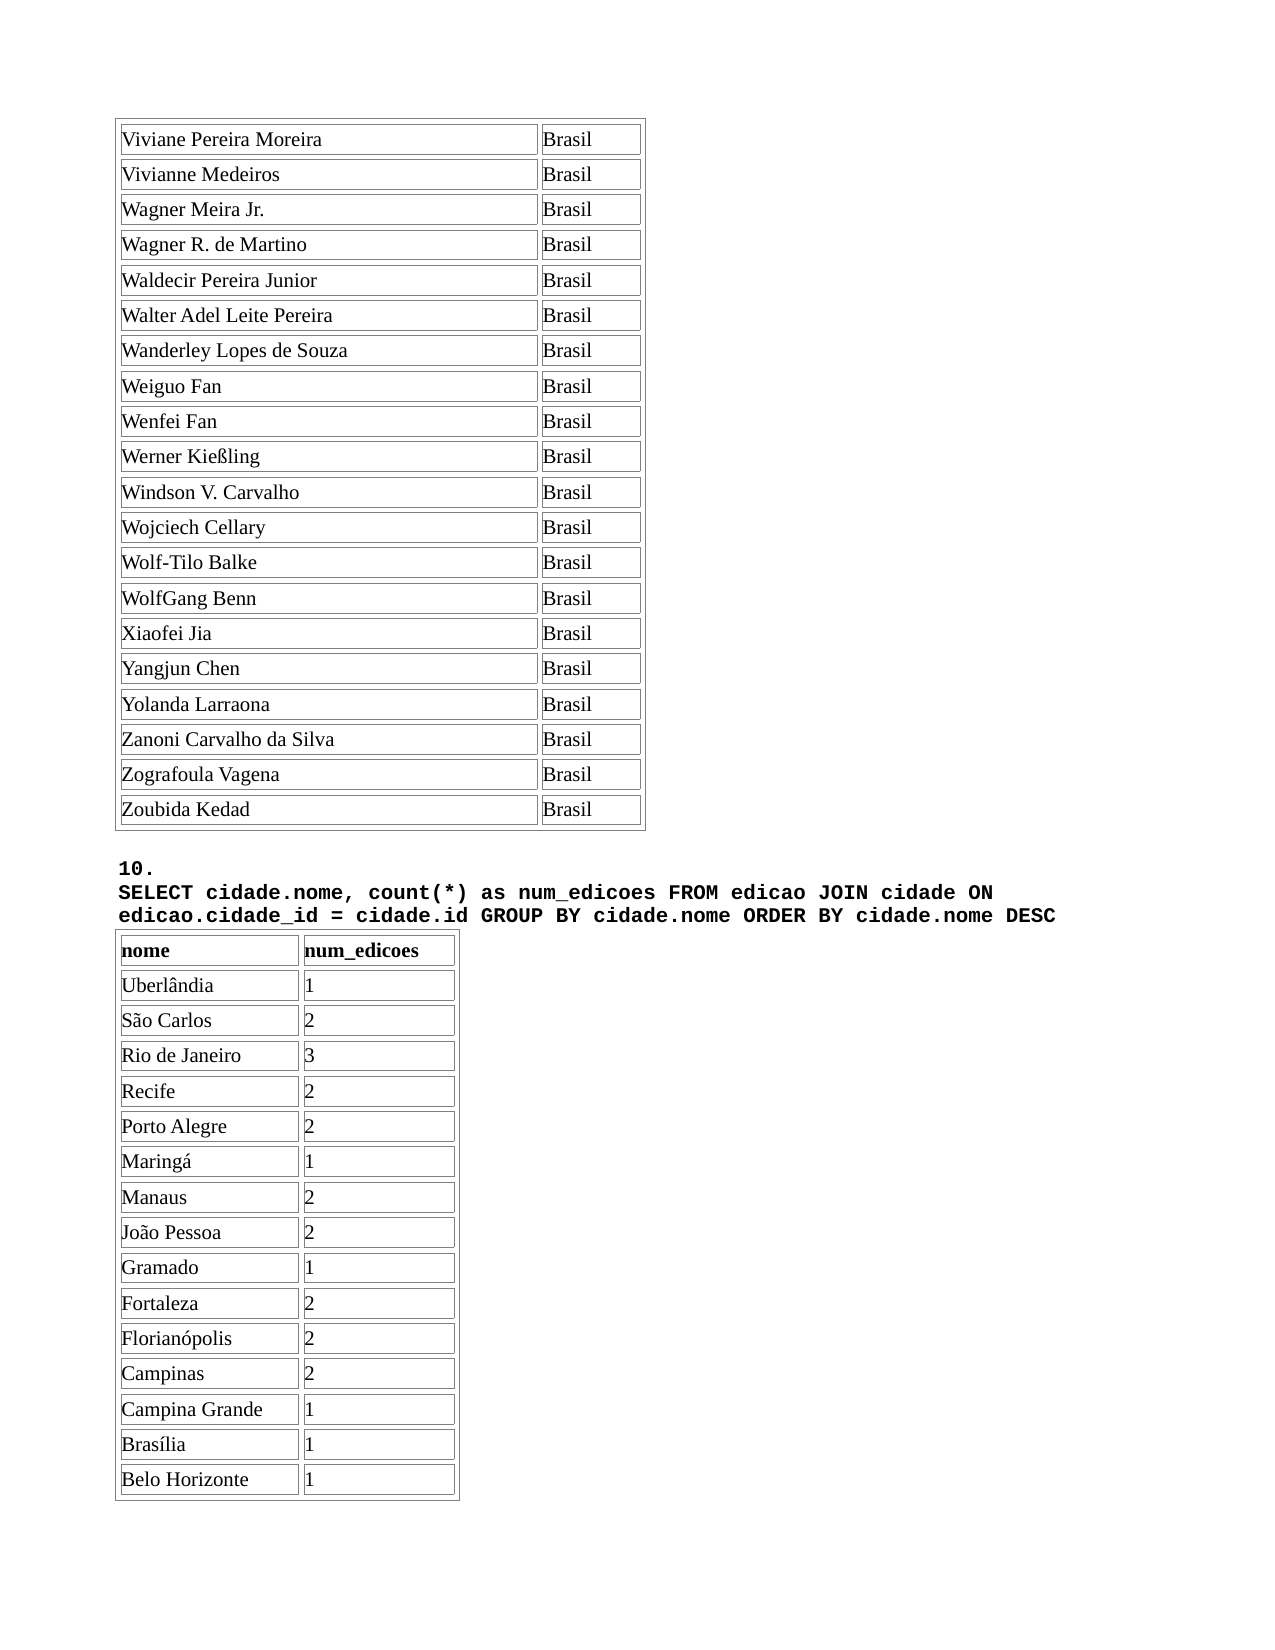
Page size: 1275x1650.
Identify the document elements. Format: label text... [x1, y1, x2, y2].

table_cell 1 [301, 965, 457, 1000]
table_cell 1 [301, 1459, 457, 1494]
table_cell 2 [301, 1176, 457, 1212]
table_cell 2 [301, 1353, 457, 1388]
table_cell Campina Grande [118, 1388, 301, 1423]
table_cell Wolf-Tilo Balke [118, 542, 539, 577]
table_cell 2 [301, 1212, 457, 1247]
table_cell 2 [301, 1106, 457, 1141]
table_cell 2 [301, 1318, 457, 1353]
table_cell Manaus [118, 1176, 301, 1212]
table_cell Maringá [118, 1141, 301, 1176]
table_cell Brasil [539, 154, 643, 189]
table_cell Recife [118, 1070, 301, 1106]
table_cell Gramado [118, 1247, 301, 1282]
table_cell Viviane Pereira Moreira [118, 119, 539, 153]
table_cell Brasil [539, 401, 643, 436]
table_cell Zografoula Vagena [118, 754, 539, 789]
table_cell Brasil [539, 119, 643, 153]
table_cell Brasil [539, 613, 643, 648]
table_cell Brasil [539, 507, 643, 542]
table_cell Brasil [539, 754, 643, 789]
table_cell Wojciech Cellary [118, 507, 539, 542]
table_cell Vivianne Medeiros [118, 154, 539, 189]
table_cell Brasil [539, 259, 643, 295]
table_cell São Carlos [118, 1000, 301, 1035]
table_cell 1 [301, 1247, 457, 1282]
table_cell Porto Alegre [118, 1106, 301, 1141]
table_cell Windson V. Carvalho [118, 471, 539, 507]
table_cell 3 [301, 1035, 457, 1070]
table_cell Wagner R. de Martino [118, 224, 539, 259]
text SELECT cidade.nome, count(*) as num_edicoes FROM edicao JOIN cidade ON edicao.cidade_id = cidade.id GROUP BY cidade.nome ORDER BY cidade.nome DESC [118, 882, 1157, 929]
table_cell Brasil [539, 330, 643, 365]
table_cell Werner Kießling [118, 436, 539, 471]
table_cell Brasil [539, 295, 643, 330]
table_cell Brasília [118, 1424, 301, 1459]
table_cell Zanoni Carvalho da Silva [118, 719, 539, 754]
table_cell Weiguo Fan [118, 365, 539, 401]
table_cell Rio de Janeiro [118, 1035, 301, 1070]
table_cell Yangjun Chen [118, 648, 539, 683]
table_cell Brasil [539, 719, 643, 754]
table_cell 1 [301, 1388, 457, 1423]
table_cell Waldecir Pereira Junior [118, 259, 539, 295]
table_cell Zoubida Kedad [118, 789, 539, 824]
table_cell Florianópolis [118, 1318, 301, 1353]
table_header num_edicoes [301, 930, 457, 964]
table_cell Brasil [539, 789, 643, 824]
table_cell Brasil [539, 224, 643, 259]
table_cell Wenfei Fan [118, 401, 539, 436]
table_cell Belo Horizonte [118, 1459, 301, 1494]
table_cell Brasil [539, 648, 643, 683]
table_cell Brasil [539, 542, 643, 577]
table_cell Brasil [539, 436, 643, 471]
table_cell Campinas [118, 1353, 301, 1388]
table_cell Xiaofei Jia [118, 613, 539, 648]
table_cell Walter Adel Leite Pereira [118, 295, 539, 330]
table_cell 2 [301, 1070, 457, 1106]
table_cell Wanderley Lopes de Souza [118, 330, 539, 365]
table_cell 1 [301, 1141, 457, 1176]
table_cell Uberlândia [118, 965, 301, 1000]
table_cell 1 [301, 1424, 457, 1459]
table_header nome [118, 930, 301, 964]
table_cell Yolanda Larraona [118, 683, 539, 718]
table_cell Brasil [539, 365, 643, 401]
table_cell Brasil [539, 471, 643, 507]
table_cell Brasil [539, 683, 643, 718]
table_cell 2 [301, 1000, 457, 1035]
table_cell Brasil [539, 577, 643, 612]
text 10. [118, 858, 1157, 882]
table_cell Brasil [539, 189, 643, 224]
table_cell 2 [301, 1282, 457, 1318]
table_cell Wagner Meira Jr. [118, 189, 539, 224]
table_cell Fortaleza [118, 1282, 301, 1318]
table_cell João Pessoa [118, 1212, 301, 1247]
table_cell WolfGang Benn [118, 577, 539, 612]
